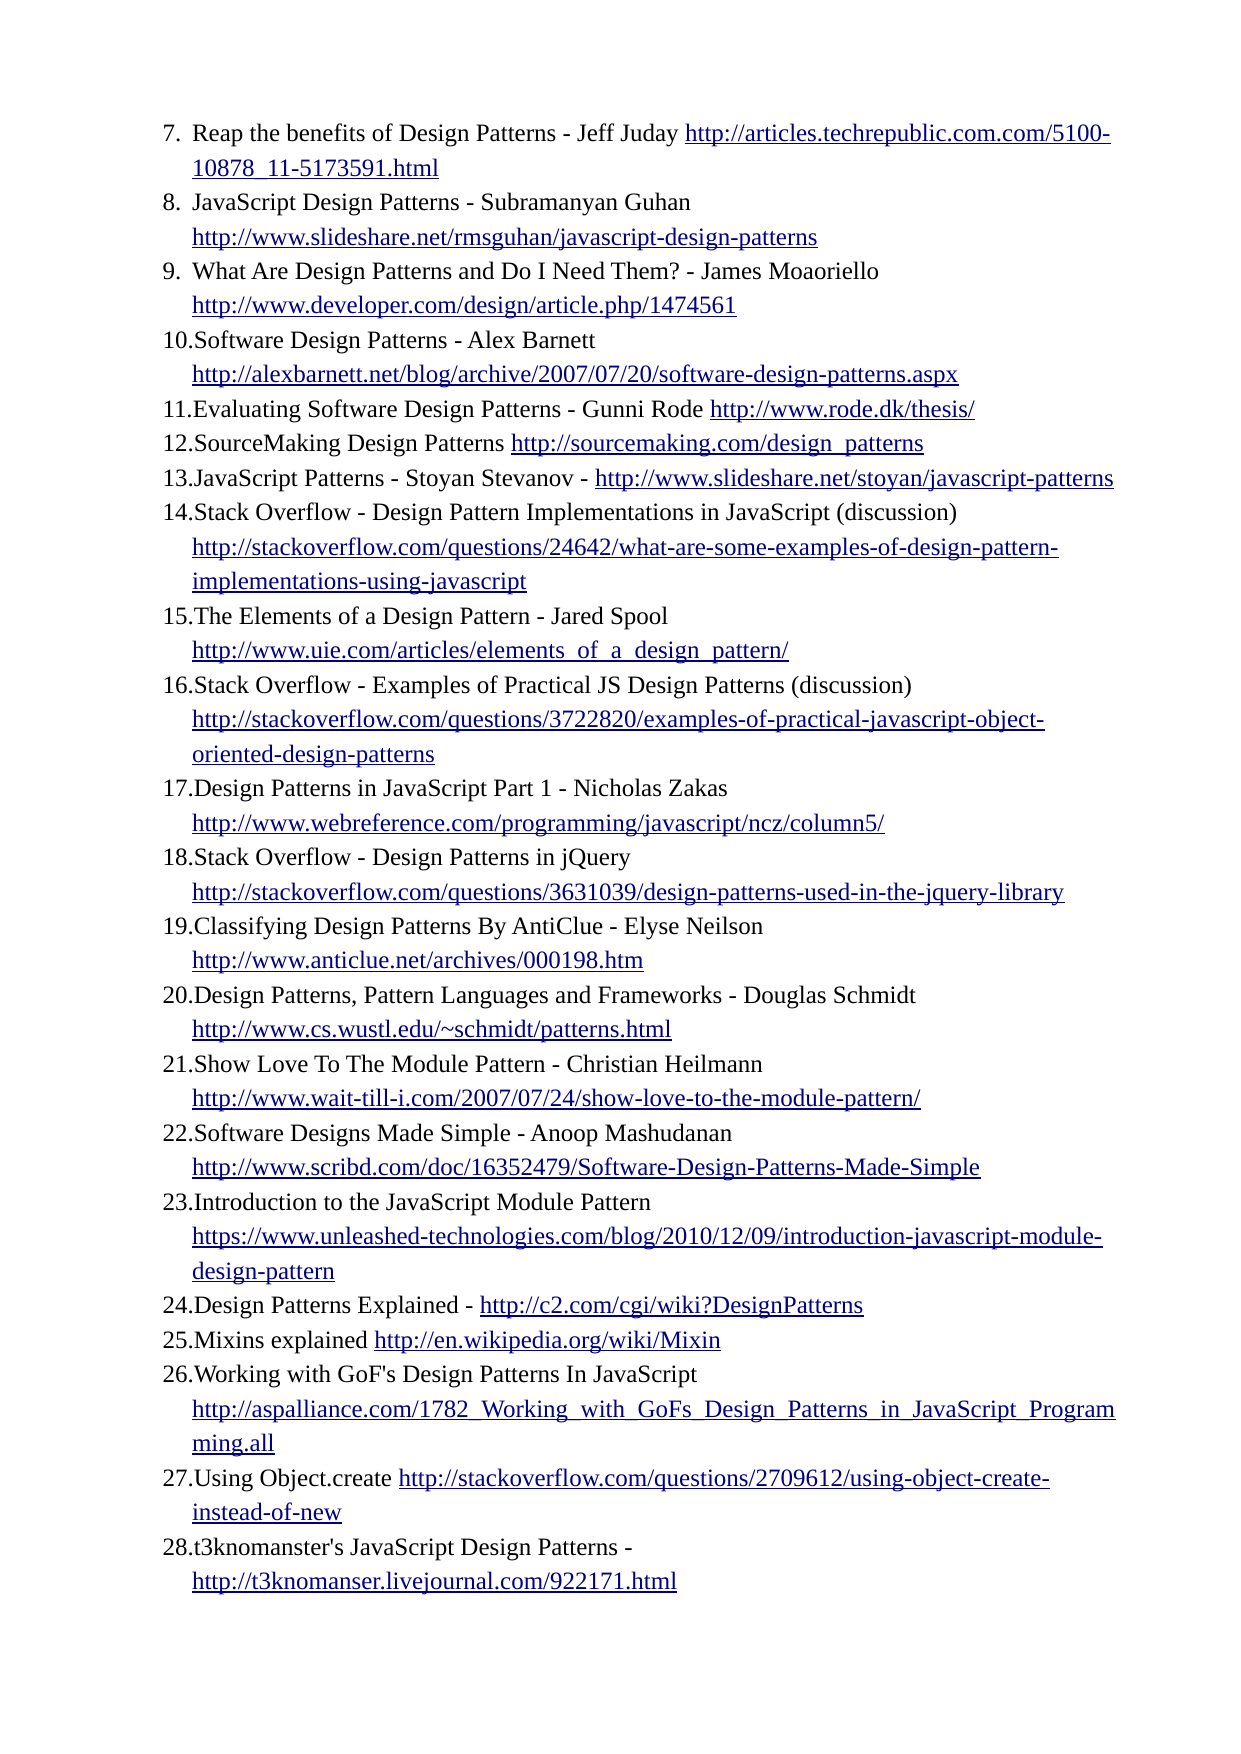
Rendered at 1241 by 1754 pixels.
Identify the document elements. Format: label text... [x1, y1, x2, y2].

list Software Design Patterns - Alex Barnett http://alexbarnett.net/blog/archive/2007/07/20/software-design-patterns.aspx [162, 325, 1122, 388]
list Stack Overflow - Design Pattern Implementations in JavaScript (discussion) http://stackoverflow.com/questions/24642/what-are-some-examples-of-design-pattern-implementations-using-javascript [162, 497, 1122, 595]
list Mixins explained http://en.wikipedia.org/wiki/Mixin [162, 1325, 1122, 1354]
list Stack Overflow - Examples of Practical JS Design Patterns (discussion) http://stackoverflow.com/questions/3722820/examples-of-practical-javascript-object-oriented-design-patterns [162, 670, 1122, 767]
list Introduction to the JavaScript Module Pattern https://www.unleashed-technologies.com/blog/2010/12/09/introduction-javascript-module-design-pattern [162, 1187, 1122, 1285]
list Design Patterns, Pattern Languages and Frameworks - Douglas Schmidt http://www.cs.wustl.edu/~schmidt/patterns.html [162, 980, 1122, 1043]
list Design Patterns in JavaScript Part 1 - Nicholas Zakas http://www.webreference.com/programming/javascript/ncz/column5/ [162, 773, 1122, 836]
list JavaScript Patterns - Stoyan Stevanov - http://www.slideshare.net/stoyan/javascript-patterns [162, 463, 1122, 492]
list Show Love To The Module Pattern - Christian Heilmann http://www.wait-till-i.com/2007/07/24/show-love-to-the-module-pattern/ [162, 1049, 1122, 1112]
list Classifying Design Patterns By AntiClue - Elyse Neilson http://www.anticlue.net/archives/000198.htm [162, 911, 1122, 974]
list Evaluating Software Design Patterns - Gunni Rode http://www.rode.dk/thesis/ [162, 394, 1122, 423]
list Stack Overflow - Design Patterns in jQuery http://stackoverflow.com/questions/3631039/design-patterns-used-in-the-jquery-library [162, 842, 1122, 905]
list SourceMaking Design Patterns http://sourcemaking.com/design_patterns [162, 428, 1122, 457]
list The Elements of a Design Pattern - Jared Spool http://www.uie.com/articles/elements_of_a_design_pattern/ [162, 601, 1122, 664]
list Working with GoF's Design Patterns In JavaScript http://aspalliance.com/1782_Working_with_GoFs_Design_Patterns_in_JavaScript_Programming.all [162, 1359, 1122, 1457]
list Design Patterns Explained - http://c2.com/cgi/wiki?DesignPatterns [162, 1290, 1122, 1319]
list Software Designs Made Simple - Anoop Mashudanan http://www.scribd.com/doc/16352479/Software-Design-Patterns-Made-Simple [162, 1118, 1122, 1181]
list Reap the benefits of Design Patterns - Jeff Juday http://articles.techrepublic.com.com/5100-10878_11-5173591.html [162, 118, 1122, 181]
list JavaScript Design Patterns - Subramanyan Guhan http://www.slideshare.net/rmsguhan/javascript-design-patterns [162, 187, 1122, 250]
list t3knomanster's JavaScript Design Patterns - http://t3knomanser.livejournal.com/922171.html [162, 1532, 1122, 1595]
list Using Object.create http://stackoverflow.com/questions/2709612/using-object-create-instead-of-new [162, 1463, 1122, 1526]
list What Are Design Patterns and Do I Need Them? - James Moaoriello http://www.developer.com/design/article.php/1474561 [162, 256, 1122, 319]
